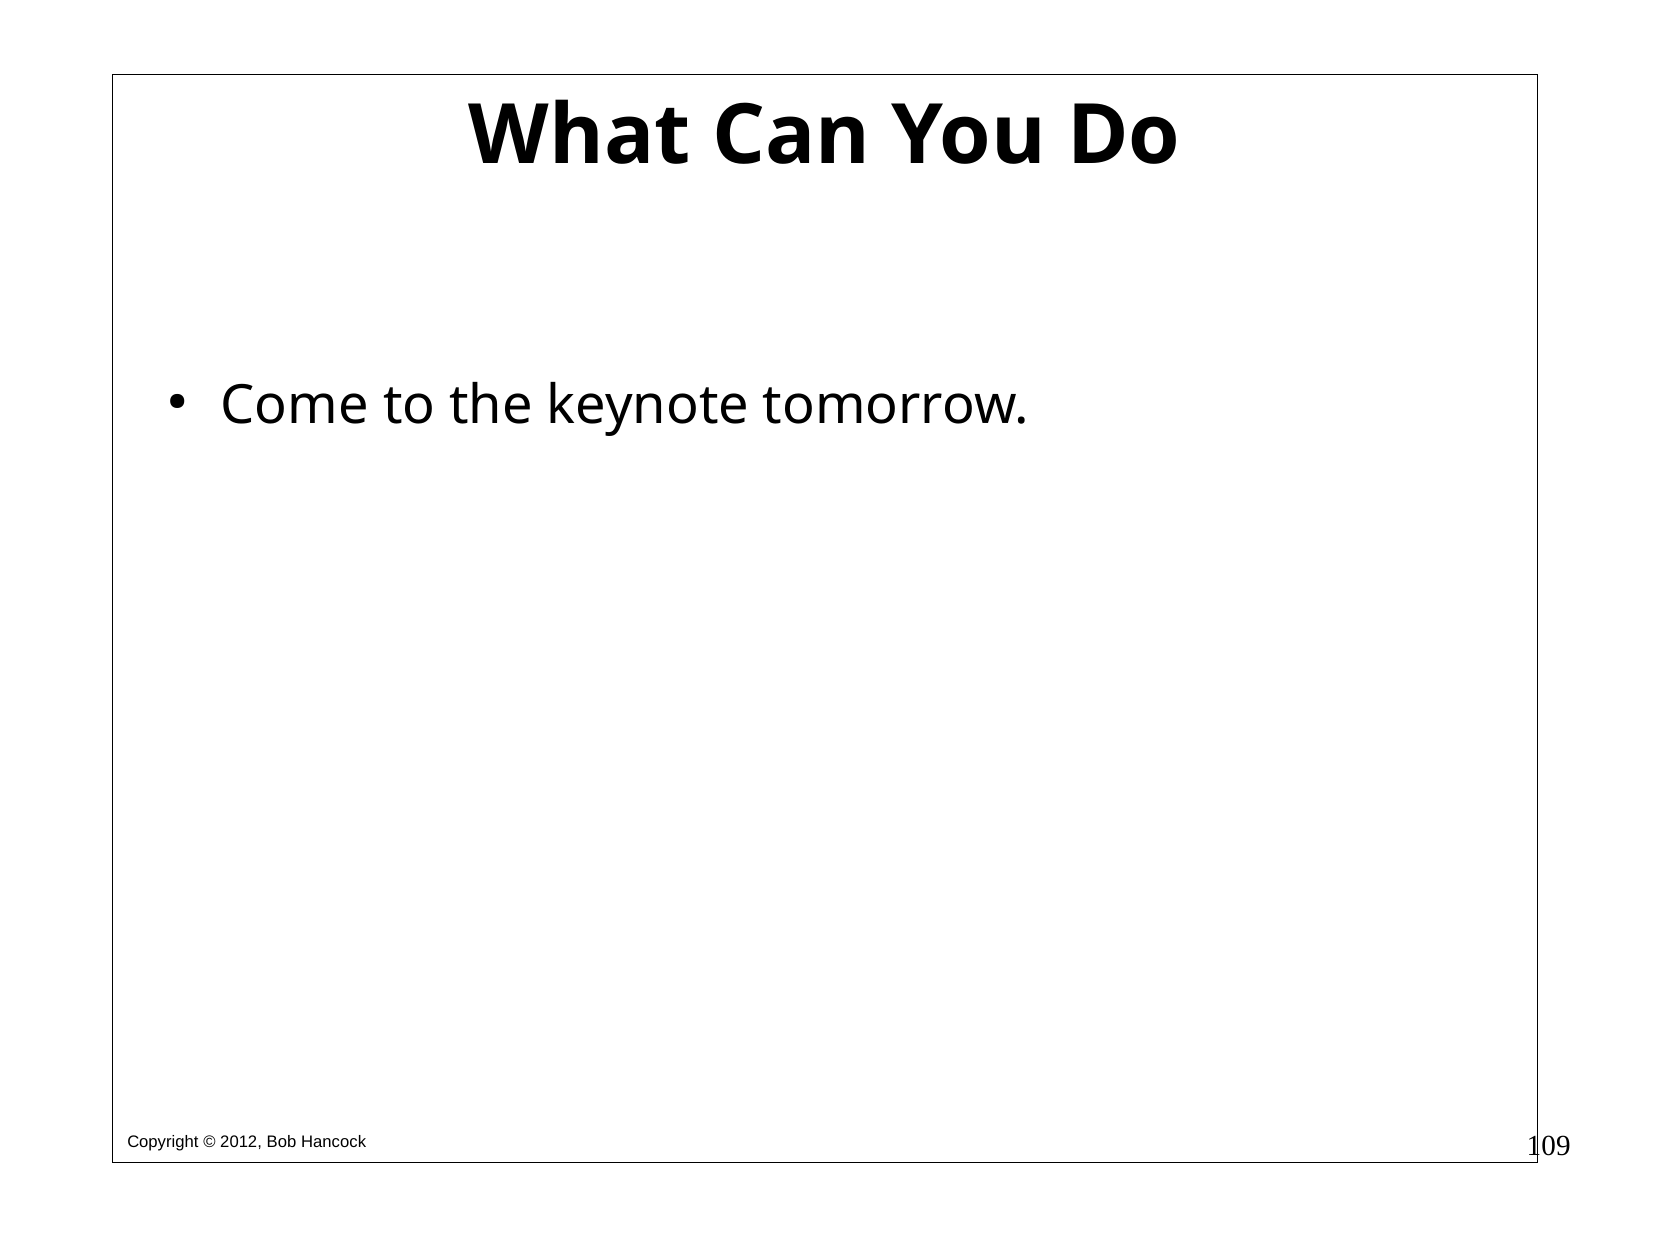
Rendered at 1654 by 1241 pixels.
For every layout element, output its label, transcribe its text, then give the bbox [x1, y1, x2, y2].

list Come to the keynote tomorrow. [150, 262, 1501, 1126]
title What Can You Do [112, 75, 1538, 188]
text_box Copyright © 2012, Bob Hancock [112, 1125, 382, 1159]
